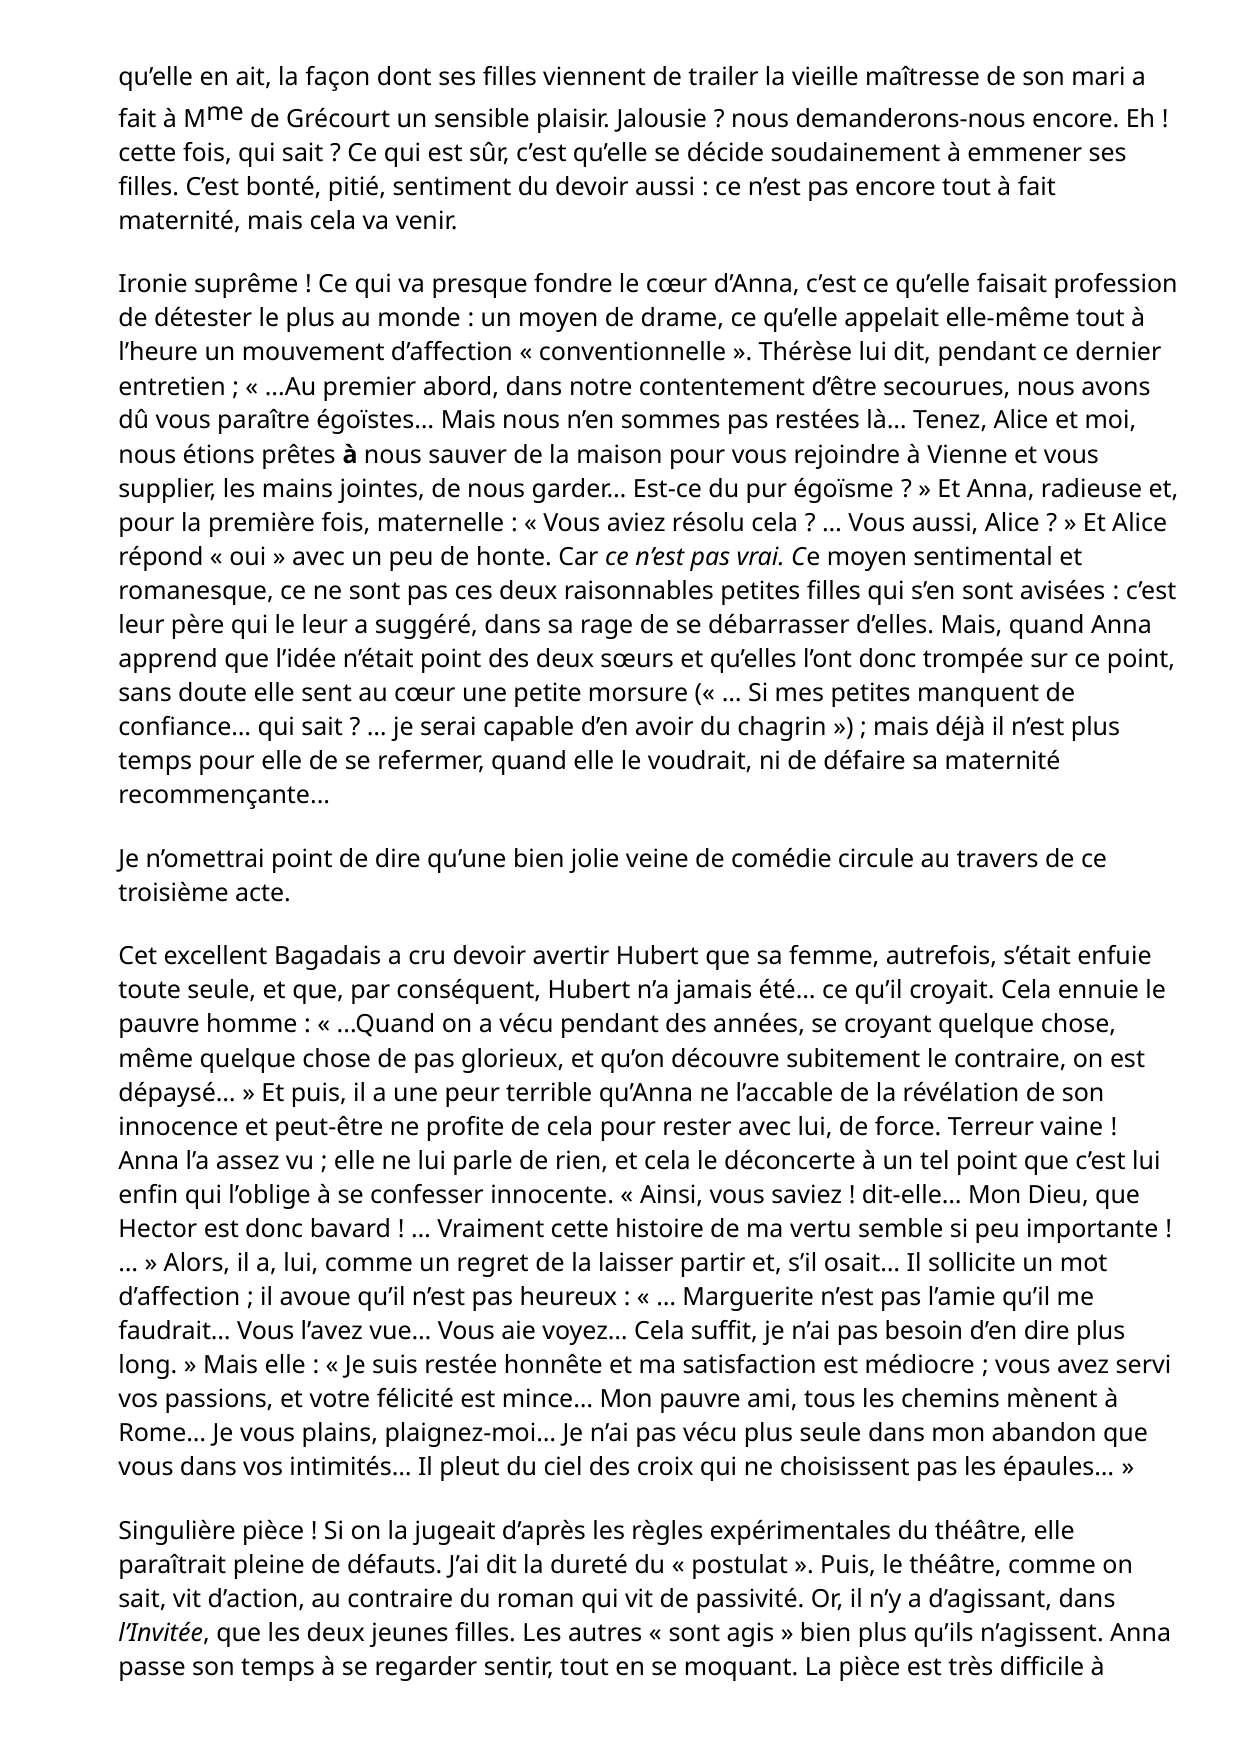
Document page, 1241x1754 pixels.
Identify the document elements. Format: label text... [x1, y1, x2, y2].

text Je n’omettrai point de dire qu’une bien jolie veine de comédie circule au travers de ce troisième acte. [118, 840, 1181, 908]
text Cet excellent Bagadais a cru devoir avertir Hubert que sa femme, autrefois, s’était enfuie toute seule, et que, par conséquent, Hubert n’a jamais été… ce qu’il croyait. Cela ennuie le pauvre homme : « ...Quand on a vécu pendant des années, se croyant quelque chose, même quelque chose de pas glorieux, et qu’on découvre subitement le contraire, on est dépaysé… » Et puis, il a une peur terrible qu’Anna ne l’accable de la révélation de son innocence et peut-être ne profite de cela pour rester avec lui, de force. Terreur vaine ! Anna l’a assez vu ; elle ne lui parle de rien, et cela le déconcerte à un tel point que c’est lui enfin qui l’oblige à se confesser innocente. « Ainsi, vous saviez ! dit-elle… Mon Dieu, que Hector est donc bavard ! … Vraiment cette histoire de ma vertu semble si peu importante ! … » Alors, il a, lui, comme un regret de la laisser partir et, s’il osait… Il sollicite un mot d’affection ; il avoue qu’il n’est pas heureux : « … Marguerite n’est pas l’amie qu’il me faudrait… Vous l’avez vue… Vous aie voyez… Cela suffit, je n’ai pas besoin d’en dire plus long. » Mais elle : « Je suis restée honnête et ma satisfaction est médiocre ; vous avez servi vos passions, et votre félicité est mince… Mon pauvre ami, tous les chemins mènent à Rome… Je vous plains, plaignez-moi… Je n’ai pas vécu plus seule dans mon abandon que vous dans vos intimités… Il pleut du ciel des croix qui ne choisissent pas les épaules… » [118, 938, 1181, 1483]
text Singulière pièce ! Si on la jugeait d’après les règles expérimentales du théâtre, elle paraîtrait pleine de défauts. J’ai dit la dureté du « postulat ». Puis, le théâtre, comme on sait, vit d’action, au contraire du roman qui vit de passivité. Or, il n’y a d’agissant, dans l’Invitée, que les deux jeunes filles. Les autres « sont agis » bien plus qu’ils n’agissent. Anna passe son temps à se regarder sentir, tout en se moquant. La pièce est très difficile à [118, 1512, 1181, 1683]
text qu’elle en ait, la façon dont ses filles viennent de trailer la vieille maîtresse de son mari a fait à Mme de Grécourt un sensible plaisir. Jalousie ? nous demanderons-nous encore. Eh ! cette fois, qui sait ? Ce qui est sûr, c’est qu’elle se décide soudainement à emmener ses filles. C’est bonté, pitié, sentiment du devoir aussi : ce n’est pas encore tout à fait maternité, mais cela va venir. [118, 59, 1181, 236]
text Ironie suprême ! Ce qui va presque fondre le cœur d’Anna, c’est ce qu’elle faisait profession de détester le plus au monde : un moyen de drame, ce qu’elle appelait elle-même tout à l’heure un mouvement d’affection « conventionnelle ». Thérèse lui dit, pendant ce dernier entretien ; « ...Au premier abord, dans notre contentement d’être secourues, nous avons dû vous paraître égoïstes… Mais nous n’en sommes pas restées là… Tenez, Alice et moi, nous étions prêtes à nous sauver de la maison pour vous rejoindre à Vienne et vous supplier, les mains jointes, de nous garder… Est-ce du pur égoïsme ? » Et Anna, radieuse et, pour la première fois, maternelle : « Vous aviez résolu cela ? … Vous aussi, Alice ? » Et Alice répond « oui » avec un peu de honte. Car ce n’est pas vrai. Ce moyen sentimental et romanesque, ce ne sont pas ces deux raisonnables petites filles qui s’en sont avisées : c’est leur père qui le leur a suggéré, dans sa rage de se débarrasser d’elles. Mais, quand Anna apprend que l’idée n’était point des deux sœurs et qu’elles l’ont donc trompée sur ce point, sans doute elle sent au cœur une petite morsure (« … Si mes petites manquent de confiance… qui sait ? … je serai capable d’en avoir du chagrin ») ; mais déjà il n’est plus temps pour elle de se refermer, quand elle le voudrait, ni de défaire sa maternité recommençante... [118, 266, 1181, 811]
